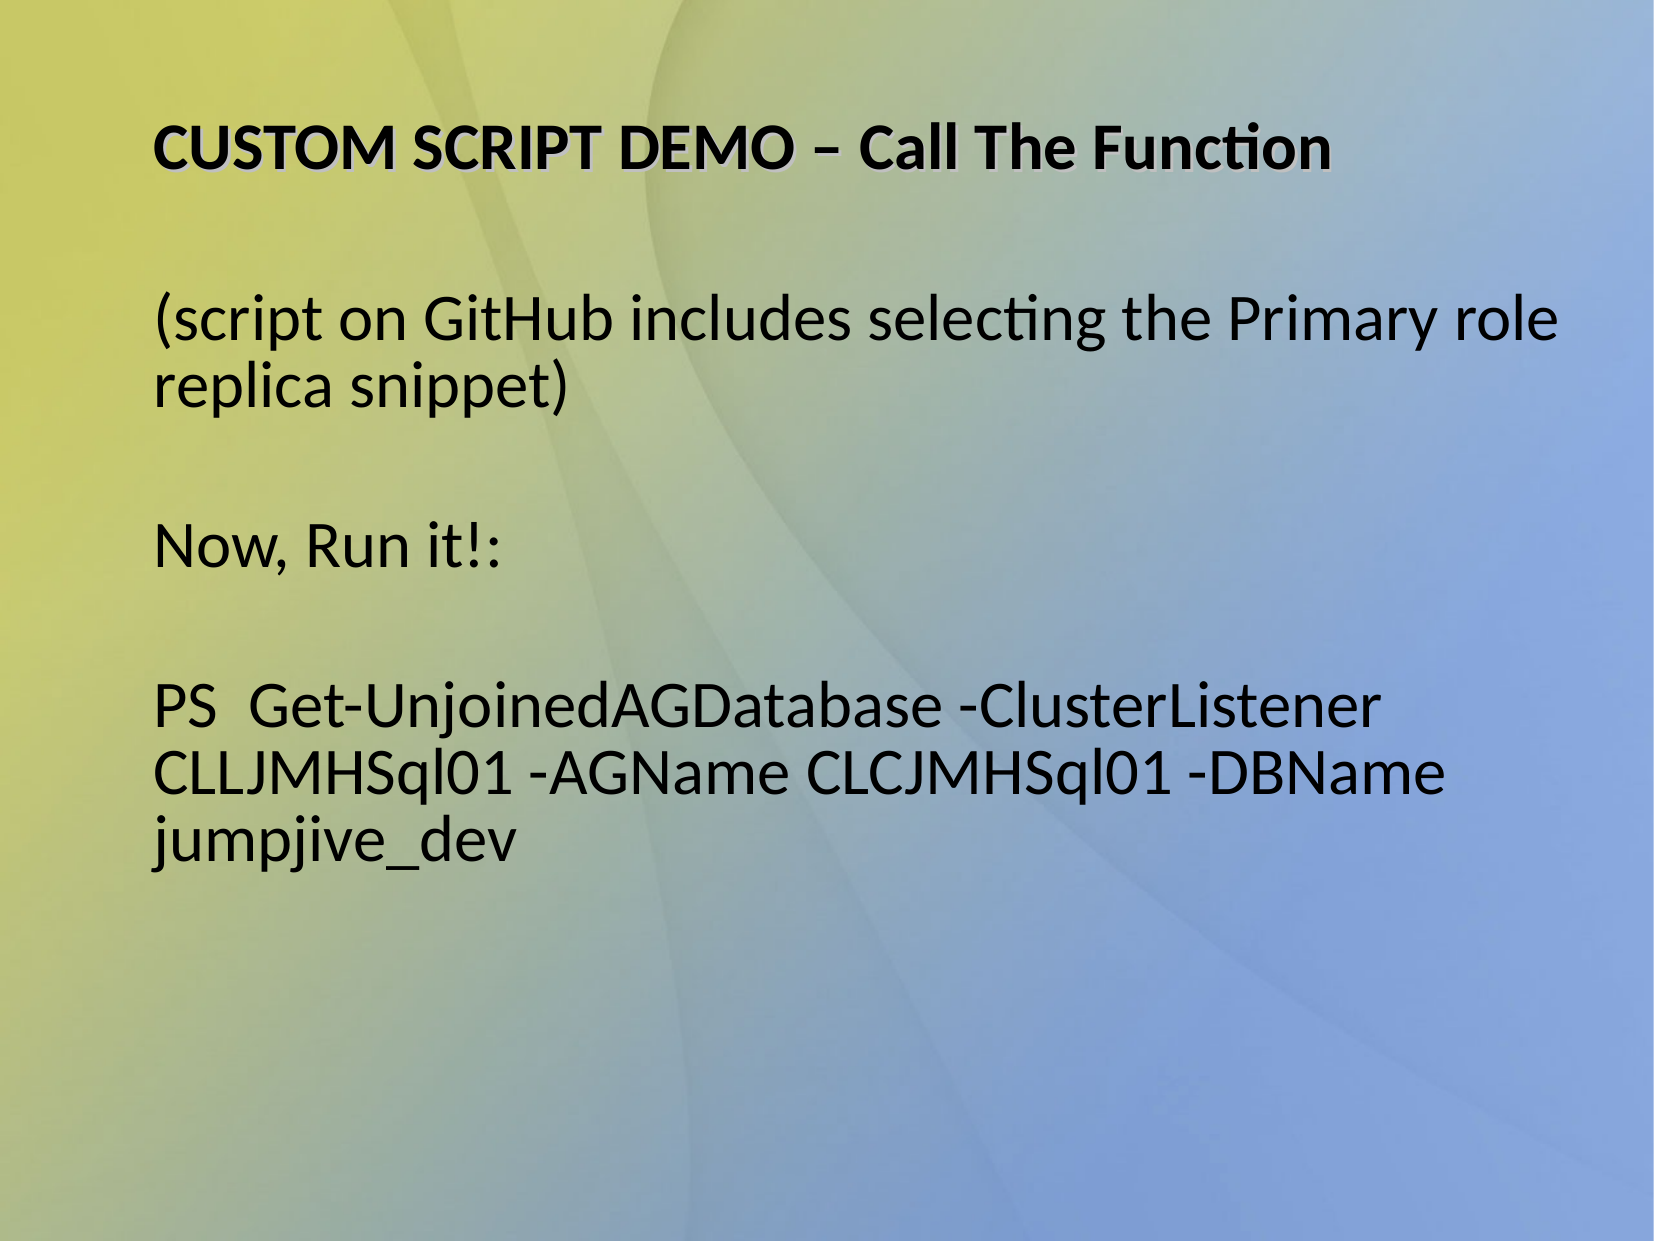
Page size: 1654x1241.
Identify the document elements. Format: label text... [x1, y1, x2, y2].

picture [0, 0, 1654, 1241]
title CUSTOM SCRIPT DEMO – Call The Function [82, 49, 1571, 257]
list (script on GitHub includes selecting the Primary role replica snippet) Now, Run it!: PS Get-UnjoinedAGDatabase -ClusterListener CLLJMHSql01 -AGName CLCJMHSql01 -DBName jumpjive_dev [82, 290, 1571, 1141]
